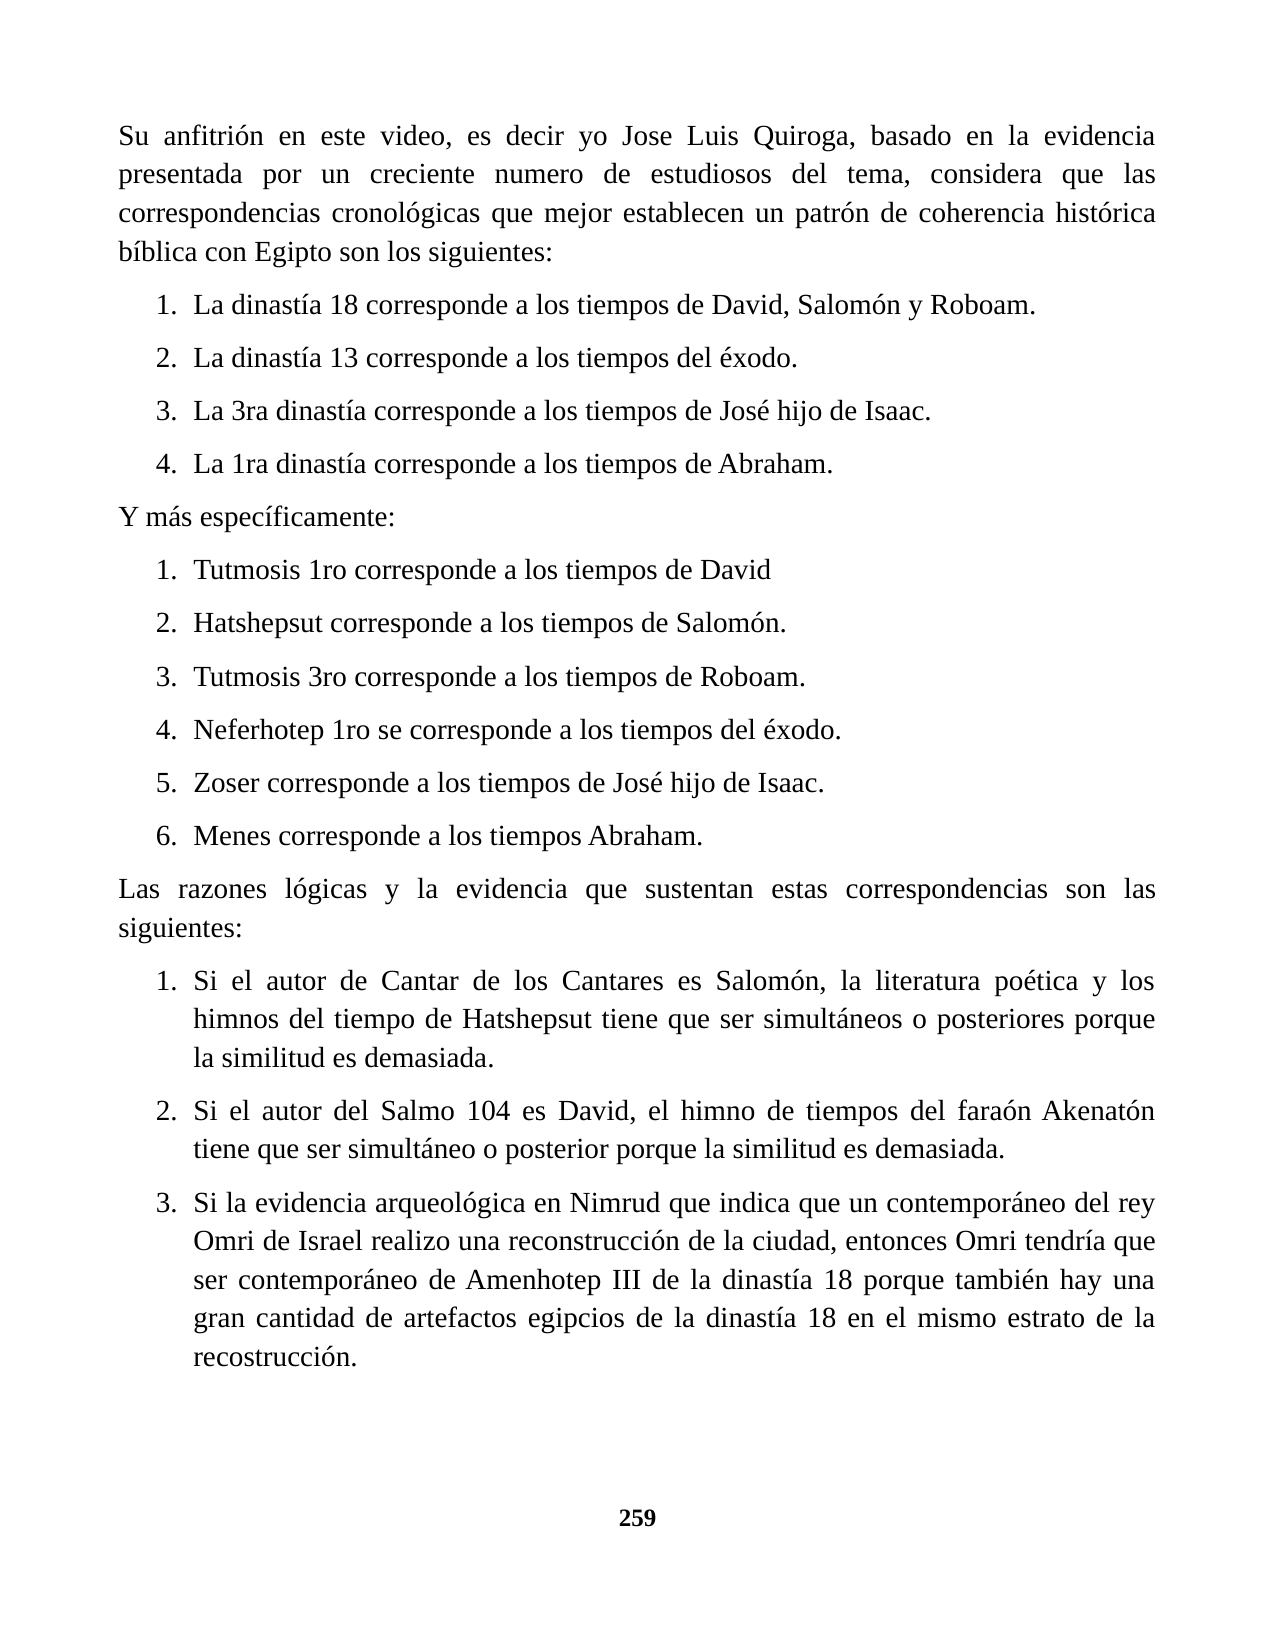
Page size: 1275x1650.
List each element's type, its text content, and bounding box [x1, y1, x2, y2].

list Si la evidencia arqueológica en Nimrud que indica que un contemporáneo del rey Omri de Israel realizo una reconstrucción de la ciudad, entonces Omri tendría que ser contemporáneo de Amenhotep III de la dinastía 18 porque también hay una gran cantidad de artefactos egipcios de la dinastía 18 en el mismo estrato de la recostrucción. [156, 1185, 1157, 1372]
list Neferhotep 1ro se corresponde a los tiempos del éxodo. [156, 712, 1157, 745]
list Hatshepsut corresponde a los tiempos de Salomón. [156, 606, 1157, 639]
list La dinastía 13 corresponde a los tiempos del éxodo. [156, 340, 1157, 373]
list Menes corresponde a los tiempos Abraham. [156, 818, 1157, 852]
list Si el autor del Salmo 104 es David, el himno de tiempos del faraón Akenatón tiene que ser simultáneo o posterior porque la similitud es demasiada. [156, 1093, 1157, 1165]
list La dinastía 18 corresponde a los tiempos de David, Salomón y Roboam. [156, 287, 1157, 320]
list Tutmosis 3ro corresponde a los tiempos de Roboam. [156, 659, 1157, 692]
text Su anfitrión en este video, es decir yo Jose Luis Quiroga, basado en la evidencia presentada por un creciente numero de estudiosos del tema, considera que las correspondencias cronológicas que mejor establecen un patrón de coherencia histórica bíblica con Egipto son los siguientes: [118, 118, 1157, 267]
text Y más específicamente: [118, 499, 1157, 533]
list La 1ra dinastía corresponde a los tiempos de Abraham. [156, 446, 1157, 480]
list La 3ra dinastía corresponde a los tiempos de José hijo de Isaac. [156, 393, 1157, 427]
list Tutmosis 1ro corresponde a los tiempos de David [156, 552, 1157, 586]
text Las razones lógicas y la evidencia que sustentan estas correspondencias son las siguientes: [118, 871, 1157, 943]
list Zoser corresponde a los tiempos de José hijo de Isaac. [156, 765, 1157, 798]
list Si el autor de Cantar de los Cantares es Salomón, la literatura poética y los himnos del tiempo de Hatshepsut tiene que ser simultáneos o posteriores porque la similitud es demasiada. [156, 963, 1157, 1073]
